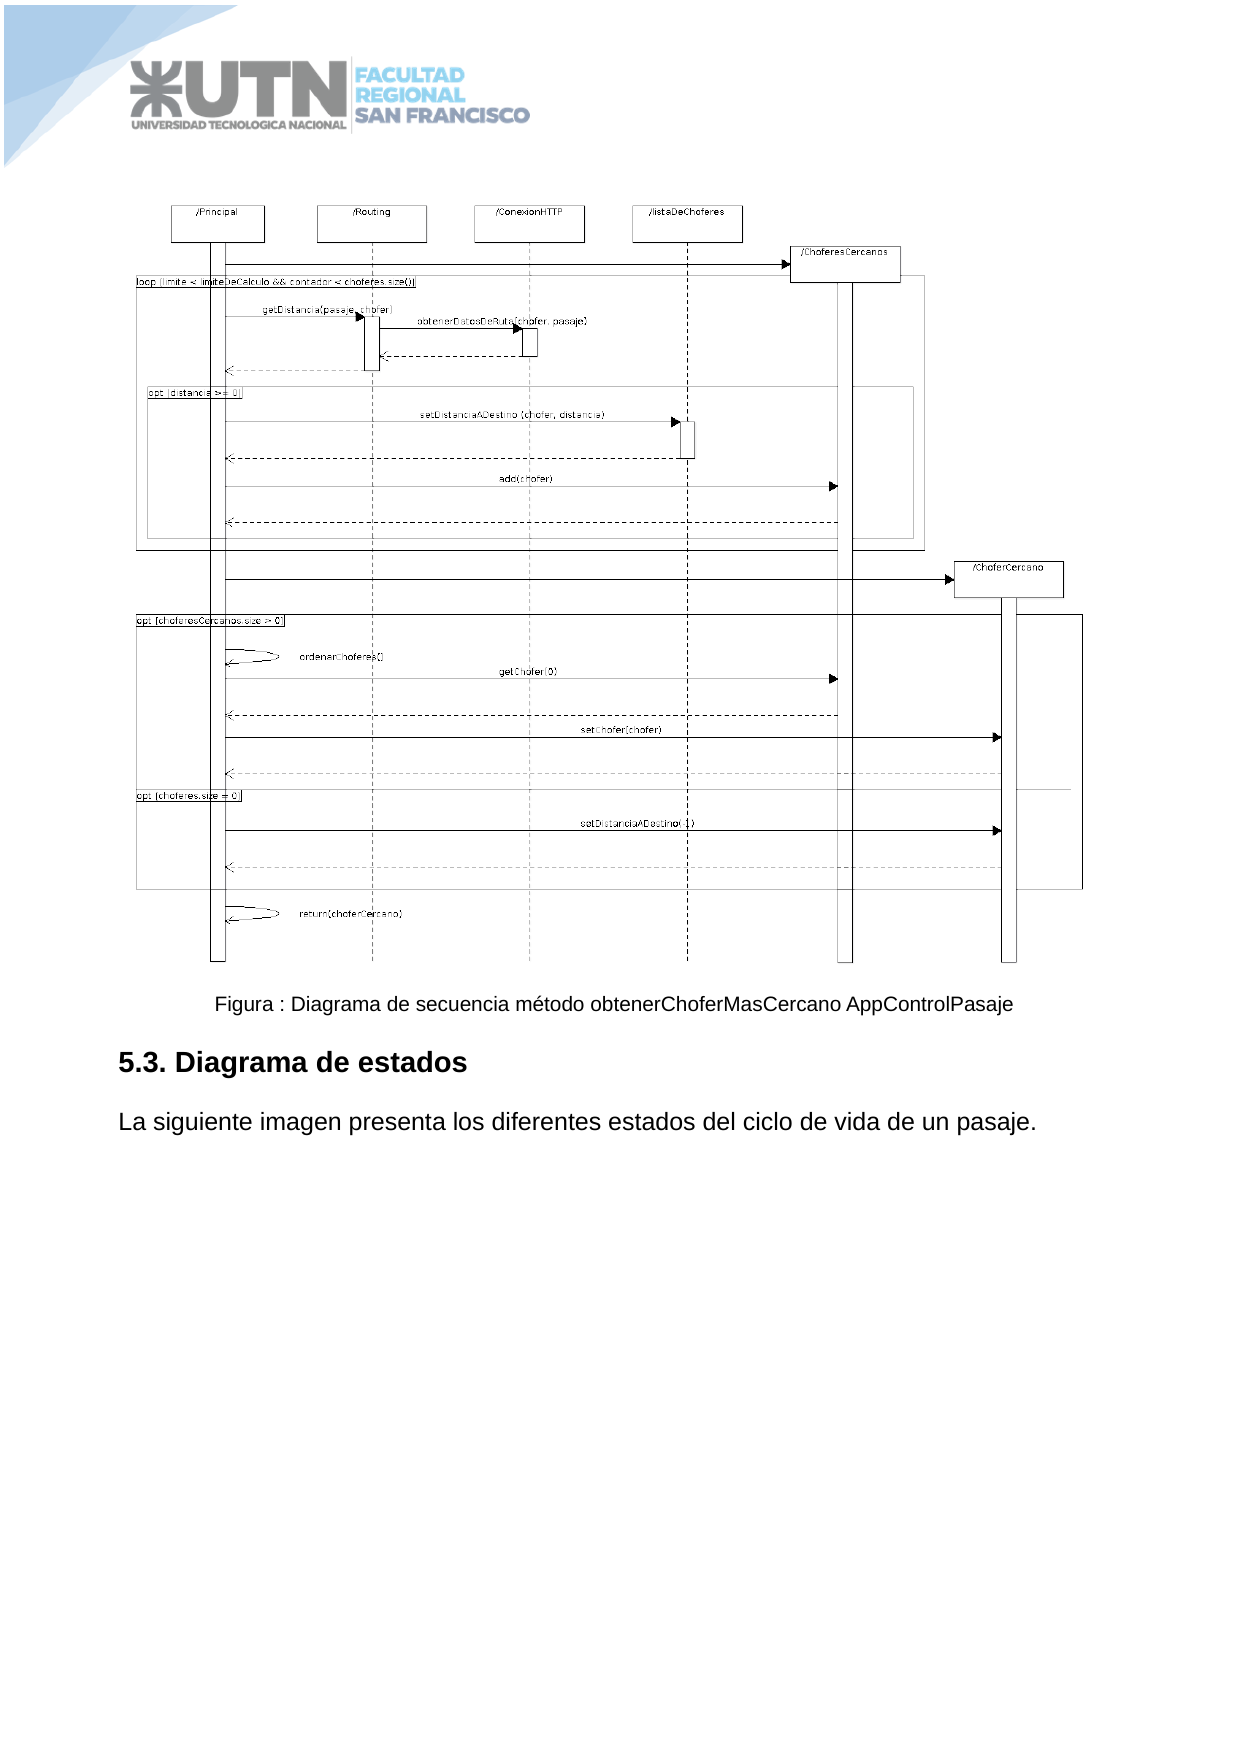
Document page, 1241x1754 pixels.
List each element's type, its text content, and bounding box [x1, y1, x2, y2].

picture [112, 176, 1117, 992]
picture [3, 5, 532, 169]
text Figura : Diagrama de secuencia método obtenerChoferMasCercano AppControlPasaje [118, 992, 1110, 1016]
text La siguiente imagen presenta los diferentes estados del ciclo de vida de un pasaje. [118, 1107, 1110, 1136]
text 5.3. Diagrama de estados [118, 1045, 1110, 1078]
